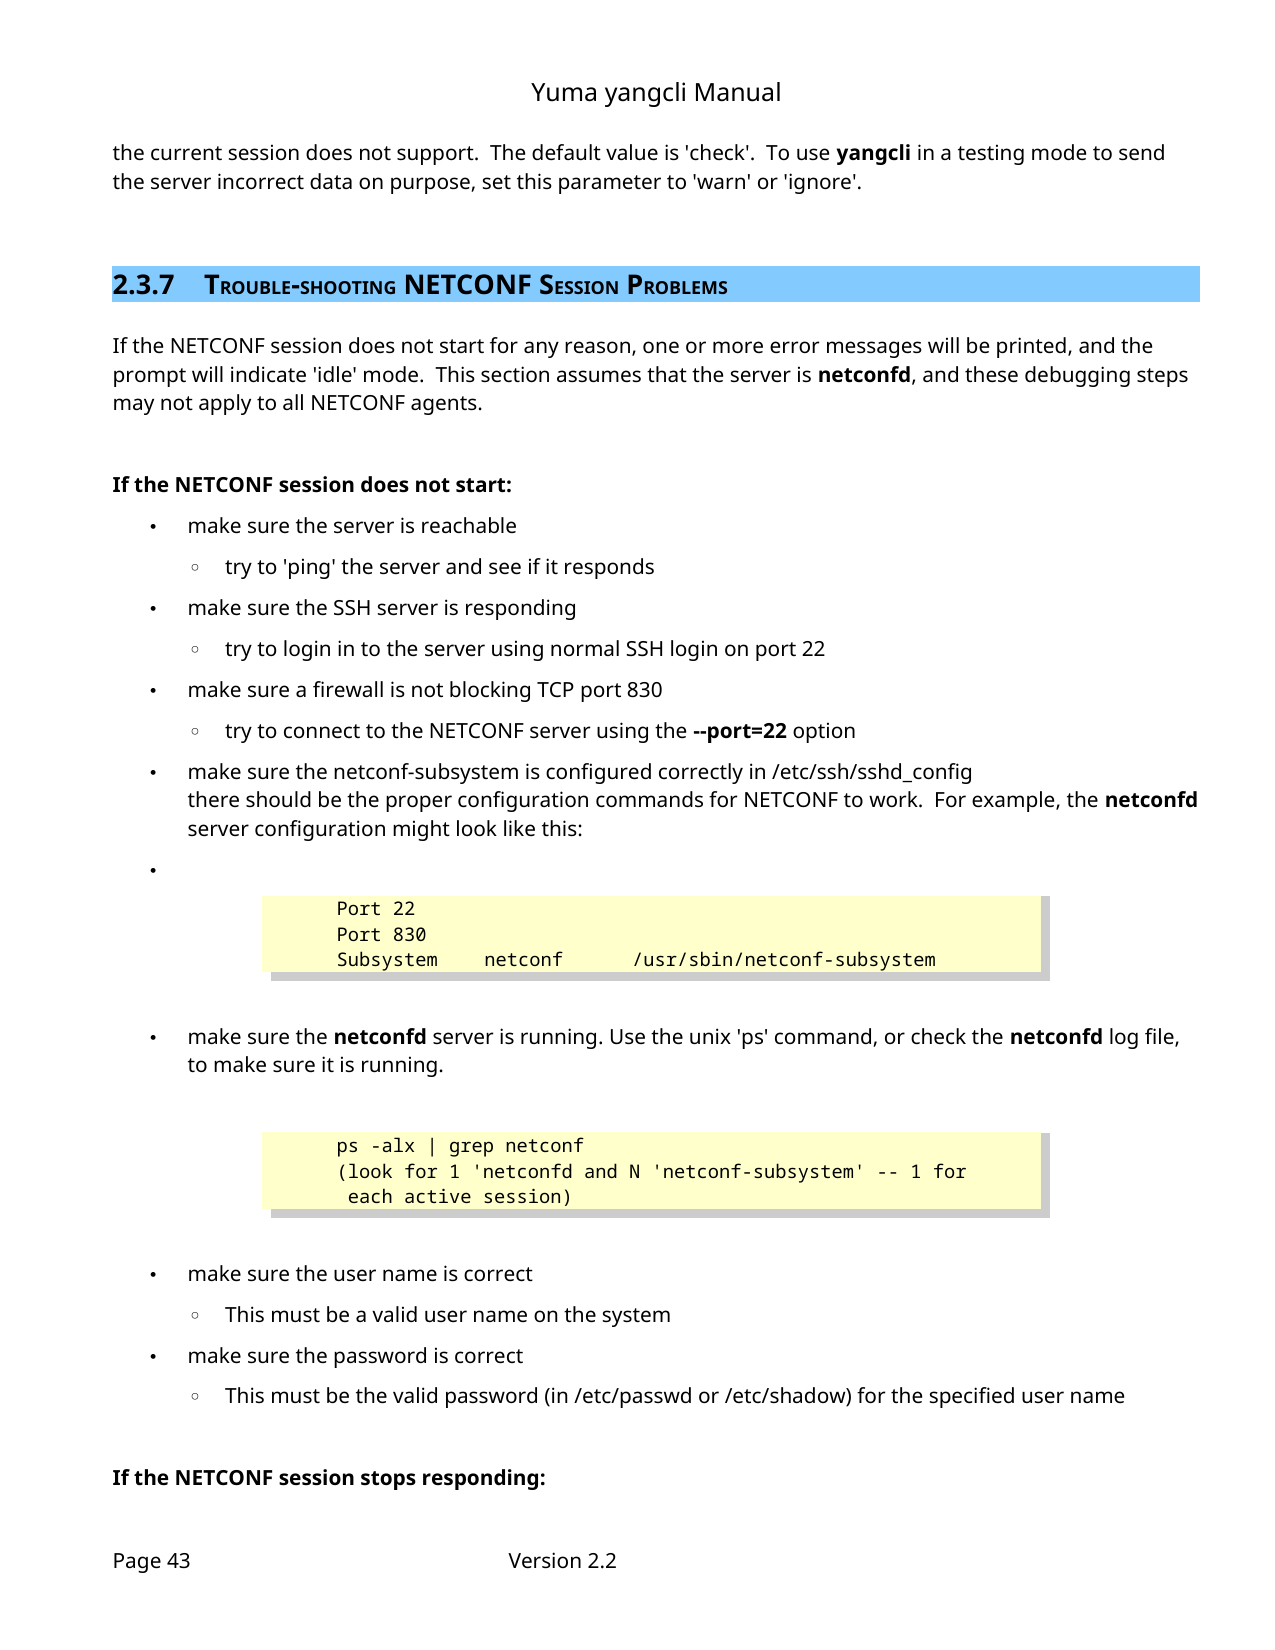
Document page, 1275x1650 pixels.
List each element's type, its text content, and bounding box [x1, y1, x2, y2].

list make sure a firewall is not blocking TCP port 830 [150, 675, 1200, 703]
text If the NETCONF session does not start: [112, 470, 1200, 499]
list make sure the netconfd server is running. Use the unix 'ps' command, or check the netconfd log file, to make sure it is running. [150, 1022, 1200, 1079]
list This must be a valid user name on the system [187, 1300, 1200, 1328]
text Port 22 [262, 896, 1041, 921]
text If the NETCONF session does not start for any reason, one or more error messages will be printed, and the prompt will indicate 'idle' mode. This section assumes that the server is netconfd, and these debugging steps may not apply to all NETCONF agents. [112, 332, 1200, 417]
text (look for 1 'netconfd and N 'netconf-subsystem' -- 1 for [262, 1158, 1041, 1183]
text Port 830 [262, 921, 1041, 947]
list make sure the password is correct [150, 1341, 1200, 1369]
list make sure the SSH server is responding [150, 593, 1200, 622]
list try to login in to the server using normal SSH login on port 22 [187, 634, 1200, 662]
list This must be the valid password (in /etc/passwd or /etc/shadow) for the specified user name [187, 1382, 1200, 1410]
list make sure the netconf-subsystem is configured correctly in /etc/ssh/sshd_config there should be the proper configuration commands for NETCONF to work. For example, the netconfd server configuration might look like this: [150, 757, 1200, 842]
text ps -alx | grep netconf [262, 1132, 1041, 1158]
list make sure the server is reachable [150, 511, 1200, 540]
list make sure the user name is correct [150, 1259, 1200, 1287]
list try to 'ping' the server and see if it responds [187, 552, 1200, 581]
text Subsystem netconf /usr/sbin/netconf-subsystem [262, 947, 1041, 972]
subtitle Trouble-shooting NETCONF Session Problems [112, 266, 1200, 302]
text If the NETCONF session stops responding: [112, 1463, 1200, 1492]
list try to connect to the NETCONF server using the --port=22 option [187, 716, 1200, 744]
text the current session does not support. The default value is 'check'. To use yangcli in a testing mode to send the server incorrect data on purpose, set this parameter to 'warn' or 'ignore'. [112, 138, 1200, 195]
text each active session) [262, 1183, 1041, 1209]
